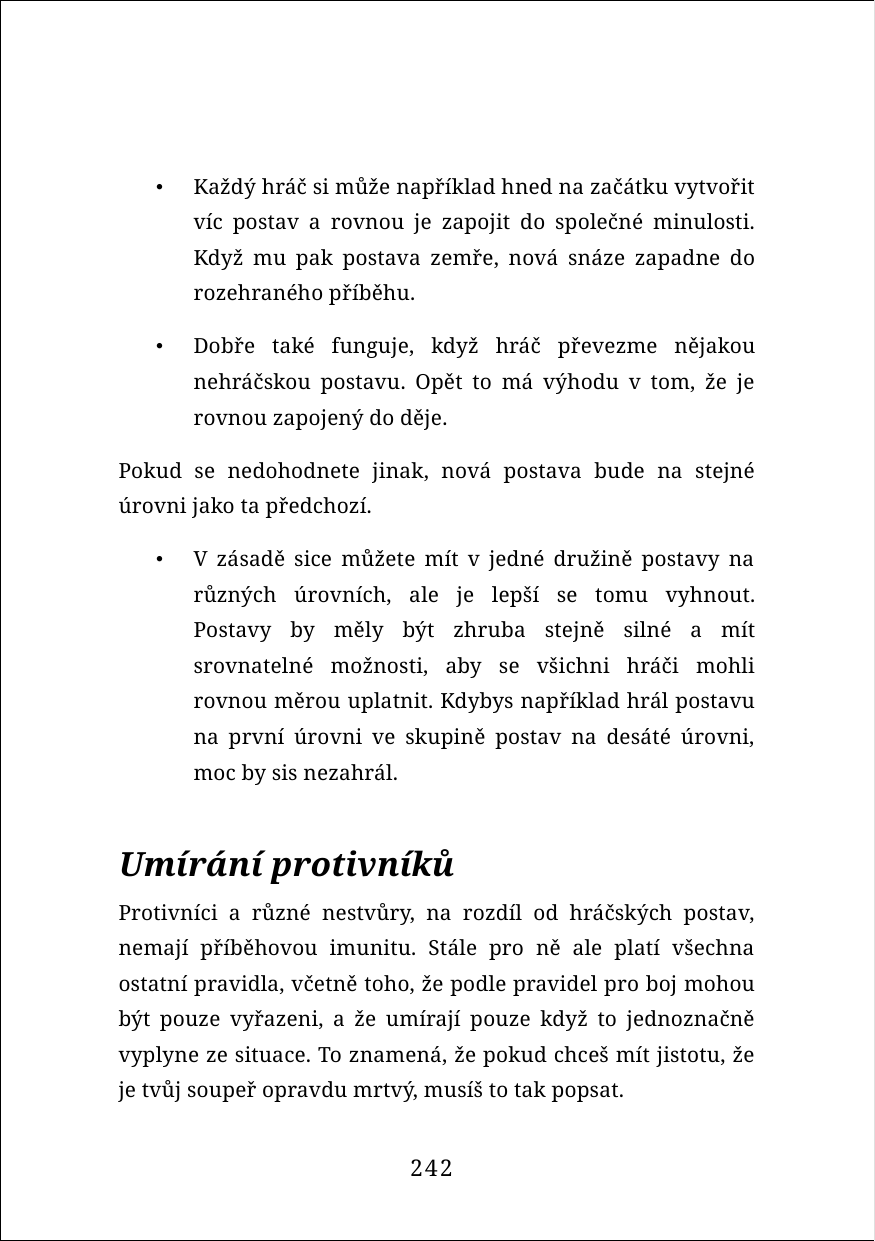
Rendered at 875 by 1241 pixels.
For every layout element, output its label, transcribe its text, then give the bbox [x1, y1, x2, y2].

list Dobře také funguje, když hráč převezme nějakou nehráčskou postavu. Opět to má výhodu v tom, že je rovnou zapojený do děje. [156, 332, 756, 431]
text Protivníci a různé nestvůry, na rozdíl od hráčských postav, nemají příběhovou imunitu. Stále pro ně ale platí všechna ostatní pravidla, včetně toho, že podle pravidel pro boj mohou být pouze vyřazeni, a že umírají pouze když to jednoznačně vyplyne ze situace. To znamená, že pokud chceš mít jistotu, že je tvůj soupeř opravdu mrtvý, musíš to tak popsat. [118, 898, 756, 1104]
list V zásadě sice můžete mít v jedné družině postavy na různých úrovních, ale je lepší se tomu vyhnout. Postavy by měly být zhruba stejně silné a mít srovnatelné možnosti, aby se všichni hráči mohli rovnou měrou uplatnit. Kdybys například hrál postavu na první úrovni ve skupině postav na desáté úrovni, moc by sis nezahrál. [156, 544, 756, 786]
subtitle Umírání protivníků [118, 841, 756, 886]
text Pokud se nedohodnete jinak, nová postava bude na stejné úrovni jako ta předchozí. [118, 456, 756, 520]
list Každý hráč si může například hned na začátku vytvořit víc postav a rovnou je zapojit do společné minulosti. Když mu pak postava zemře, nová snáze zapadne do rozehraného příběhu. [156, 172, 756, 307]
